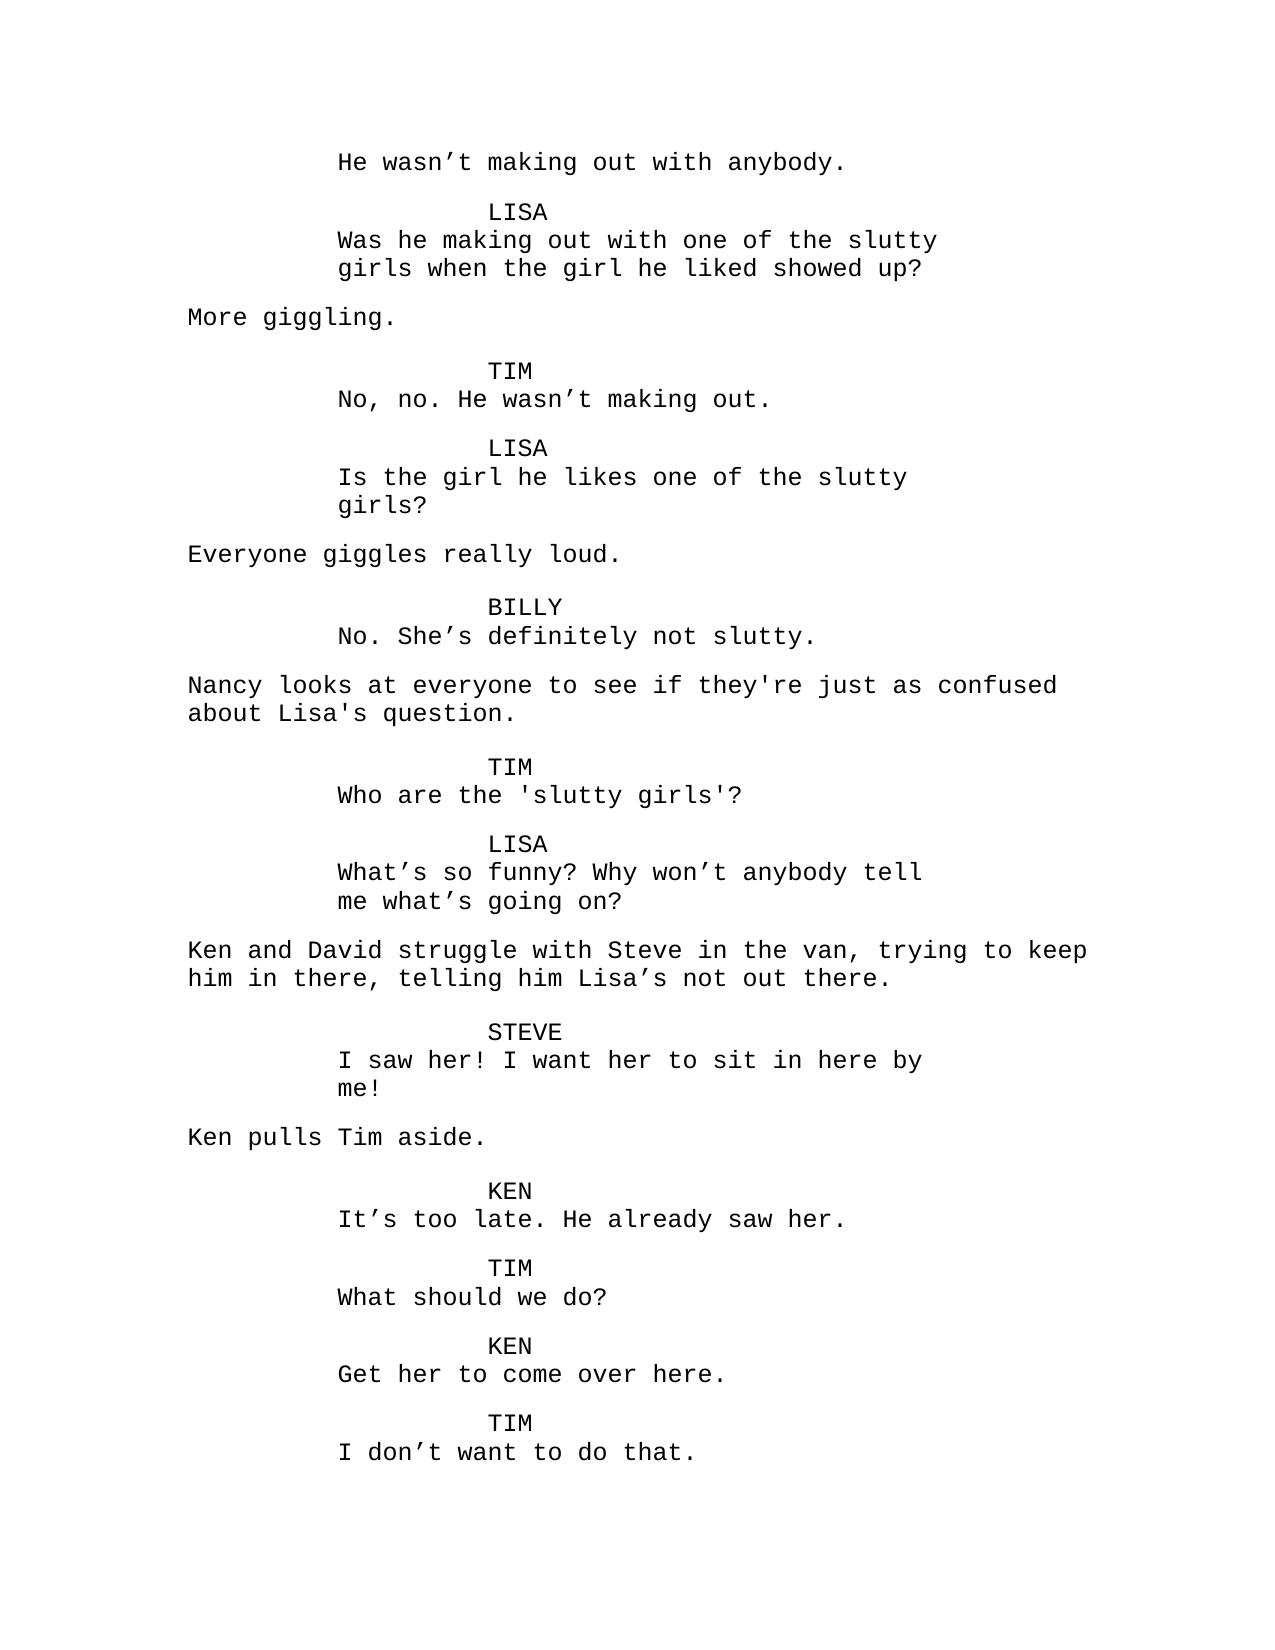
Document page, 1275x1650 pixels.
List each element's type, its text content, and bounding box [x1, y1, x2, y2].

text STEVE [187, 1019, 1087, 1047]
text I saw her! I want her to sit in here by me! [337, 1047, 937, 1104]
text It’s too late. He already saw her. [337, 1207, 937, 1235]
text TIM [187, 1411, 1087, 1439]
text Ken and David struggle with Steve in the van, trying to keep him in there, telling him Lisa’s not out there. [187, 937, 1087, 994]
text What should we do? [337, 1284, 937, 1312]
text Is the girl he likes one of the slutty girls? [337, 464, 937, 521]
text TIM [187, 358, 1087, 387]
text Ken pulls Tim aside. [187, 1125, 1087, 1153]
text Nancy looks at everyone to see if they're just as confused about Lisa's question. [187, 672, 1087, 729]
text TIM [187, 1256, 1087, 1284]
text KEN [187, 1178, 1087, 1207]
text I don’t want to do that. [337, 1439, 937, 1467]
text BILLY [187, 595, 1087, 623]
text Was he making out with one of the slutty girls when the girl he liked showed up? [337, 227, 937, 284]
text LISA [187, 436, 1087, 464]
text More giggling. [187, 305, 1087, 333]
text KEN [187, 1333, 1087, 1362]
text TIM [187, 754, 1087, 782]
text What’s so funny? Why won’t anybody tell me what’s going on? [337, 860, 937, 917]
text No. She’s definitely not slutty. [337, 623, 937, 652]
text LISA [187, 199, 1087, 227]
text Everyone giggles really loud. [187, 542, 1087, 570]
text LISA [187, 832, 1087, 860]
text Get her to come over here. [337, 1362, 937, 1390]
text He wasn’t making out with anybody. [337, 150, 937, 178]
text Who are the 'slutty girls'? [337, 782, 937, 811]
text No, no. He wasn’t making out. [337, 387, 937, 415]
